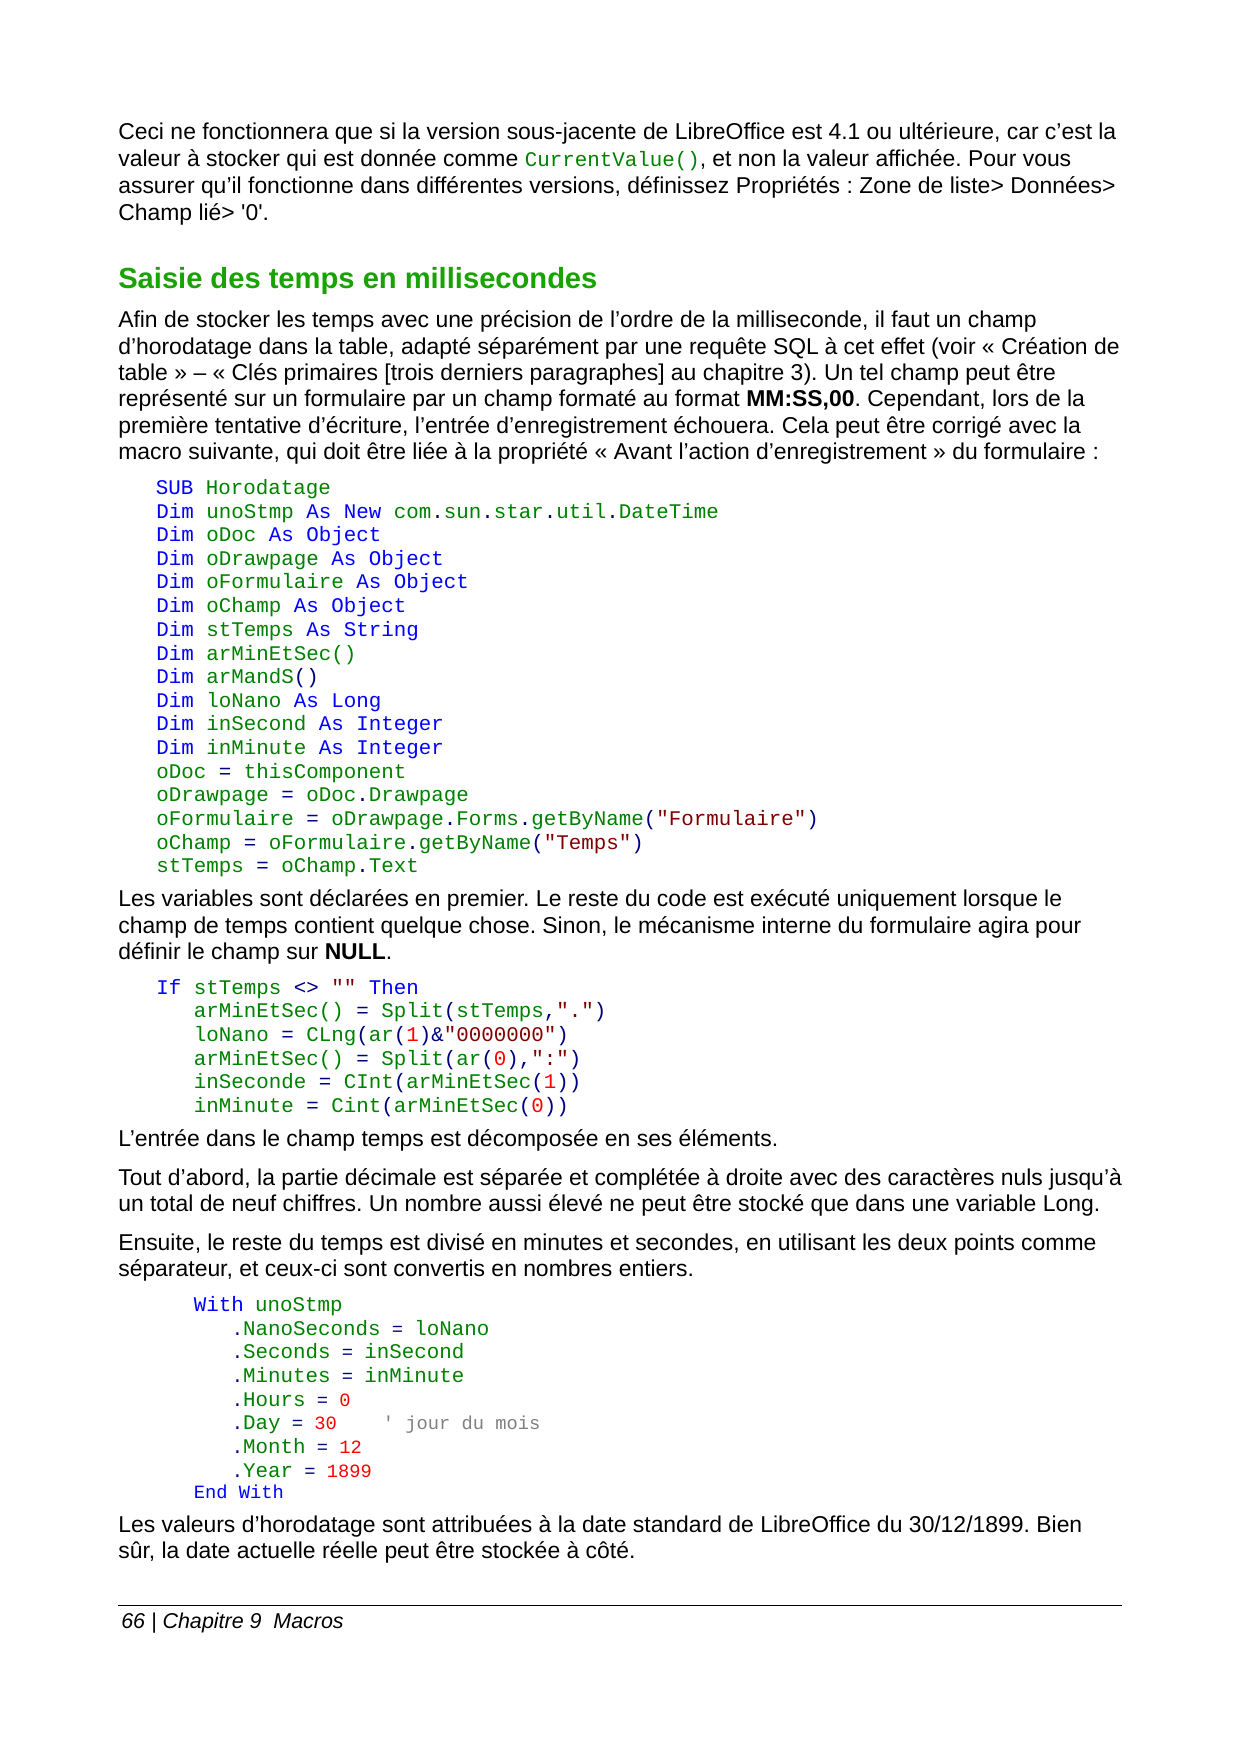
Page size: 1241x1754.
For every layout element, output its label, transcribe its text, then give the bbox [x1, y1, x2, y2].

text .NanoSeconds = loNano [156, 1318, 1122, 1341]
text L’entrée dans le champ temps est décomposée en ses éléments. [118, 1125, 1122, 1151]
text Ceci ne fonctionnera que si la version sous-jacente de LibreOffice est 4.1 ou ultérieure, car c’est la valeur à stocker qui est donnée comme CurrentValue(), et non la valeur affichée. Pour vous assurer qu’il fonctionne dans différentes versions, définissez Propriétés : Zone de liste> Données> Champ lié> '0'. [118, 118, 1122, 225]
text Tout d’abord, la partie décimale est séparée et complétée à droite avec des caractères nuls jusqu’à un total de neuf chiffres. Un nombre aussi élevé ne peut être stocké que dans une variable Long. [118, 1164, 1122, 1216]
text oDoc = thisComponent [156, 761, 1122, 784]
text Dim stTemps As String [156, 619, 1122, 642]
text oDrawpage = oDoc.Drawpage [156, 784, 1122, 808]
text Dim inSecond As Integer [156, 713, 1122, 737]
text Dim arMandS() [156, 666, 1122, 690]
text If stTemps <> "" Then [156, 977, 1122, 1000]
text inMinute = Cint(arMinEtSec(0)) [156, 1095, 1122, 1119]
text stTemps = oChamp.Text [156, 855, 1122, 879]
text Afin de stocker les temps avec une précision de l’ordre de la milliseconde, il faut un champ d’horodatage dans la table, adapté séparément par une requête SQL à cet effet (voir « Création de table » – « Clés primaires [trois derniers paragraphes] au chapitre 3). Un tel champ peut être représenté sur un formulaire par un champ formaté au format MM:SS,00. Cependant, lors de la première tentative d’écriture, l’entrée d’enregistrement échouera. Cela peut être corrigé avec la macro suivante, qui doit être liée à la propriété « Avant l’action d’enregistrement » du formulaire : [118, 306, 1122, 464]
text oFormulaire = oDrawpage.Forms.getByName("Formulaire") [156, 808, 1122, 832]
text Ensuite, le reste du temps est divisé en minutes et secondes, en utilisant les deux points comme séparateur, et ceux-ci sont convertis en nombres entiers. [118, 1229, 1122, 1282]
text .Month = 12 [156, 1436, 1122, 1460]
text .Minutes = inMinute [156, 1365, 1122, 1389]
text .Hours = 0 [156, 1389, 1122, 1412]
text Dim oDrawpage As Object [156, 548, 1122, 572]
text Dim inMinute As Integer [156, 737, 1122, 761]
text Dim oChamp As Object [156, 595, 1122, 619]
text Dim unoStmp As New com.sun.star.util.DateTime [156, 501, 1122, 524]
text Dim loNano As Long [156, 690, 1122, 713]
text With unoStmp [156, 1294, 1122, 1318]
text arMinEtSec() = Split(ar(0),":") [156, 1048, 1122, 1071]
text Dim oFormulaire As Object [156, 572, 1122, 595]
text Les variables sont déclarées en premier. Le reste du code est exécuté uniquement lorsque le champ de temps contient quelque chose. Sinon, le mécanisme interne du formulaire agira pour définir le champ sur NULL. [118, 885, 1122, 964]
text Dim oDoc As Object [156, 524, 1122, 548]
text Dim arMinEtSec() [156, 642, 1122, 666]
text arMinEtSec() = Split(stTemps,".") [156, 1000, 1122, 1024]
text SUB Horodatage [156, 477, 1122, 501]
text oChamp = oFormulaire.getByName("Temps") [156, 832, 1122, 855]
text loNano = CLng(ar(1)&"0000000") [156, 1024, 1122, 1048]
subtitle Saisie des temps en millisecondes [118, 261, 1122, 294]
text inSeconde = CInt(arMinEtSec(1)) [156, 1071, 1122, 1095]
text .Year = 1899 [156, 1460, 1122, 1483]
text End With [156, 1483, 1122, 1504]
text .Seconds = inSecond [156, 1341, 1122, 1365]
text .Day = 30 ' jour du mois [156, 1412, 1122, 1436]
text Les valeurs d’horodatage sont attribuées à la date standard de LibreOffice du 30/12/1899. Bien sûr, la date actuelle réelle peut être stockée à côté. [118, 1511, 1122, 1563]
